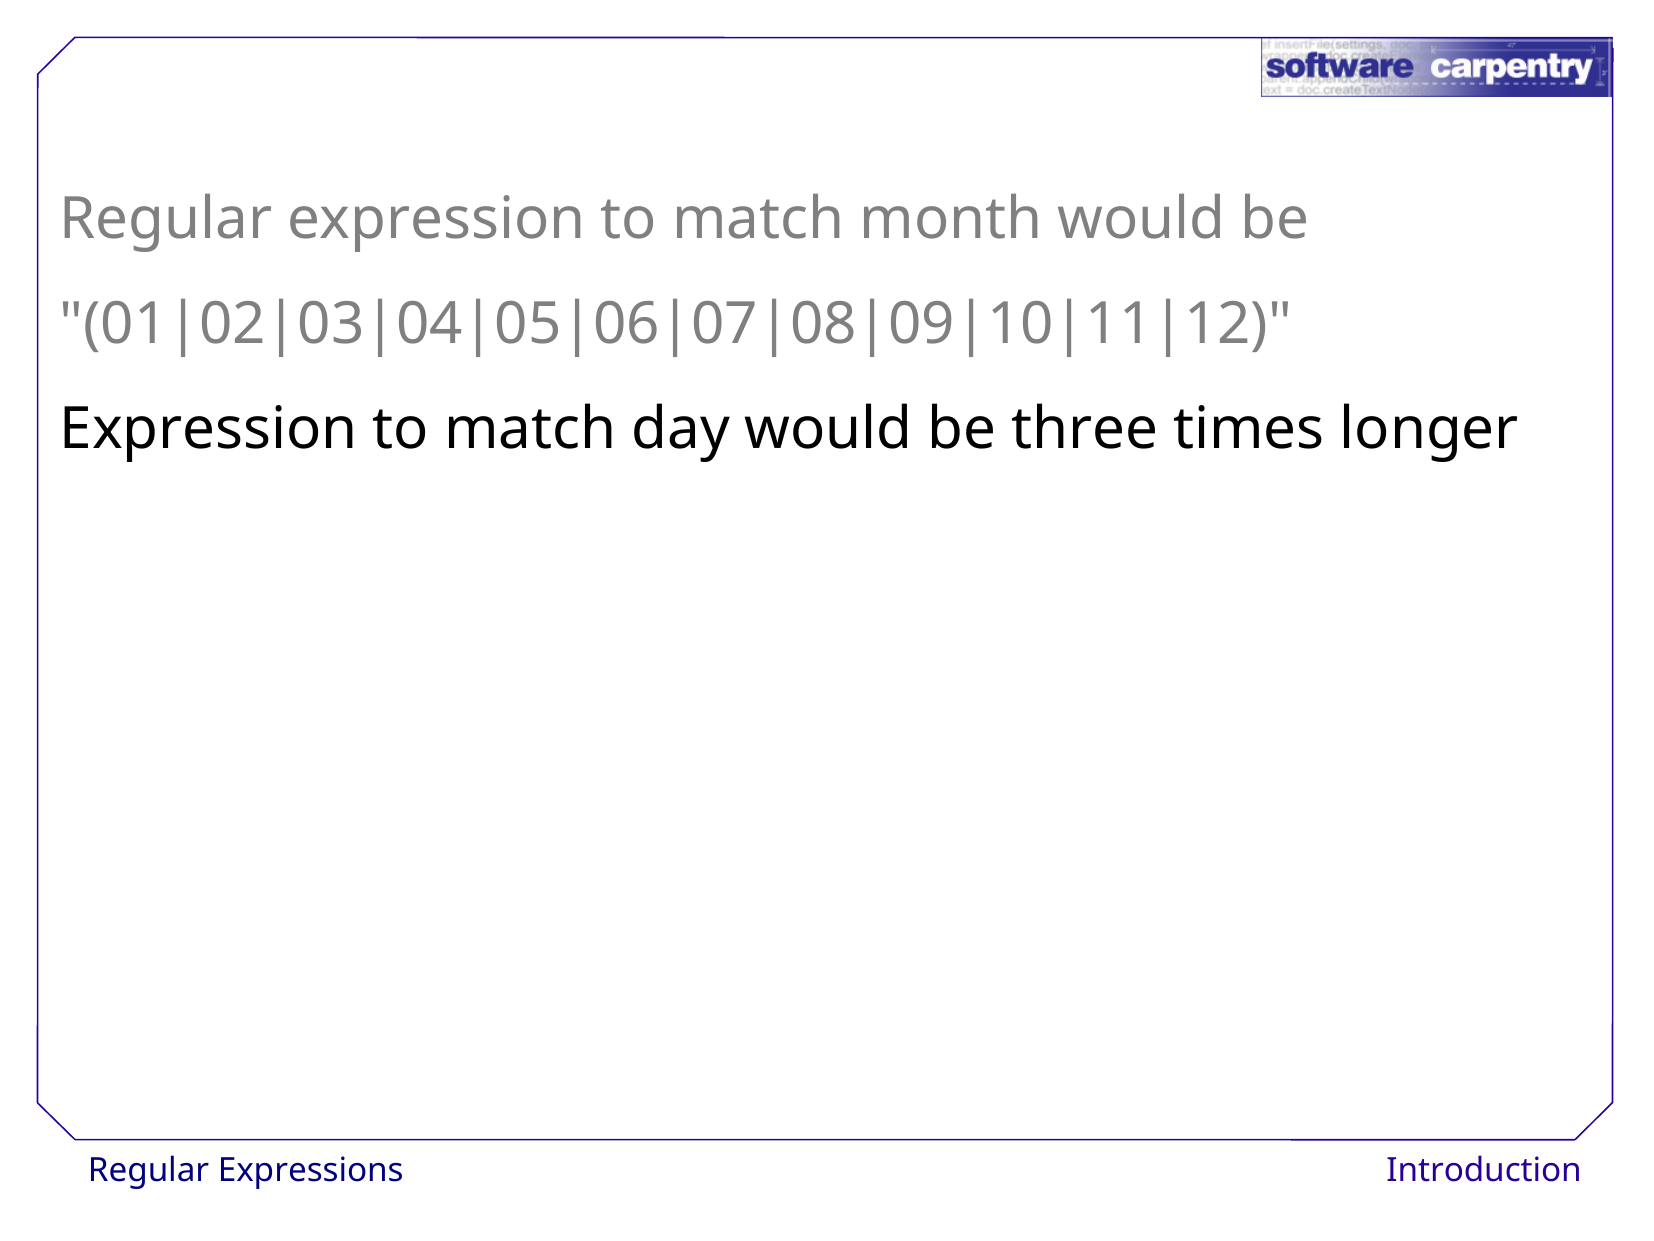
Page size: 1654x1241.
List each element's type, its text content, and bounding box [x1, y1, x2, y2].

picture [1261, 39, 1613, 97]
text_box Regular expression to match month would be "(01|02|03|04|05|06|07|08|09|10|11|12)" Expression to match day would be three times longer [44, 138, 1654, 469]
